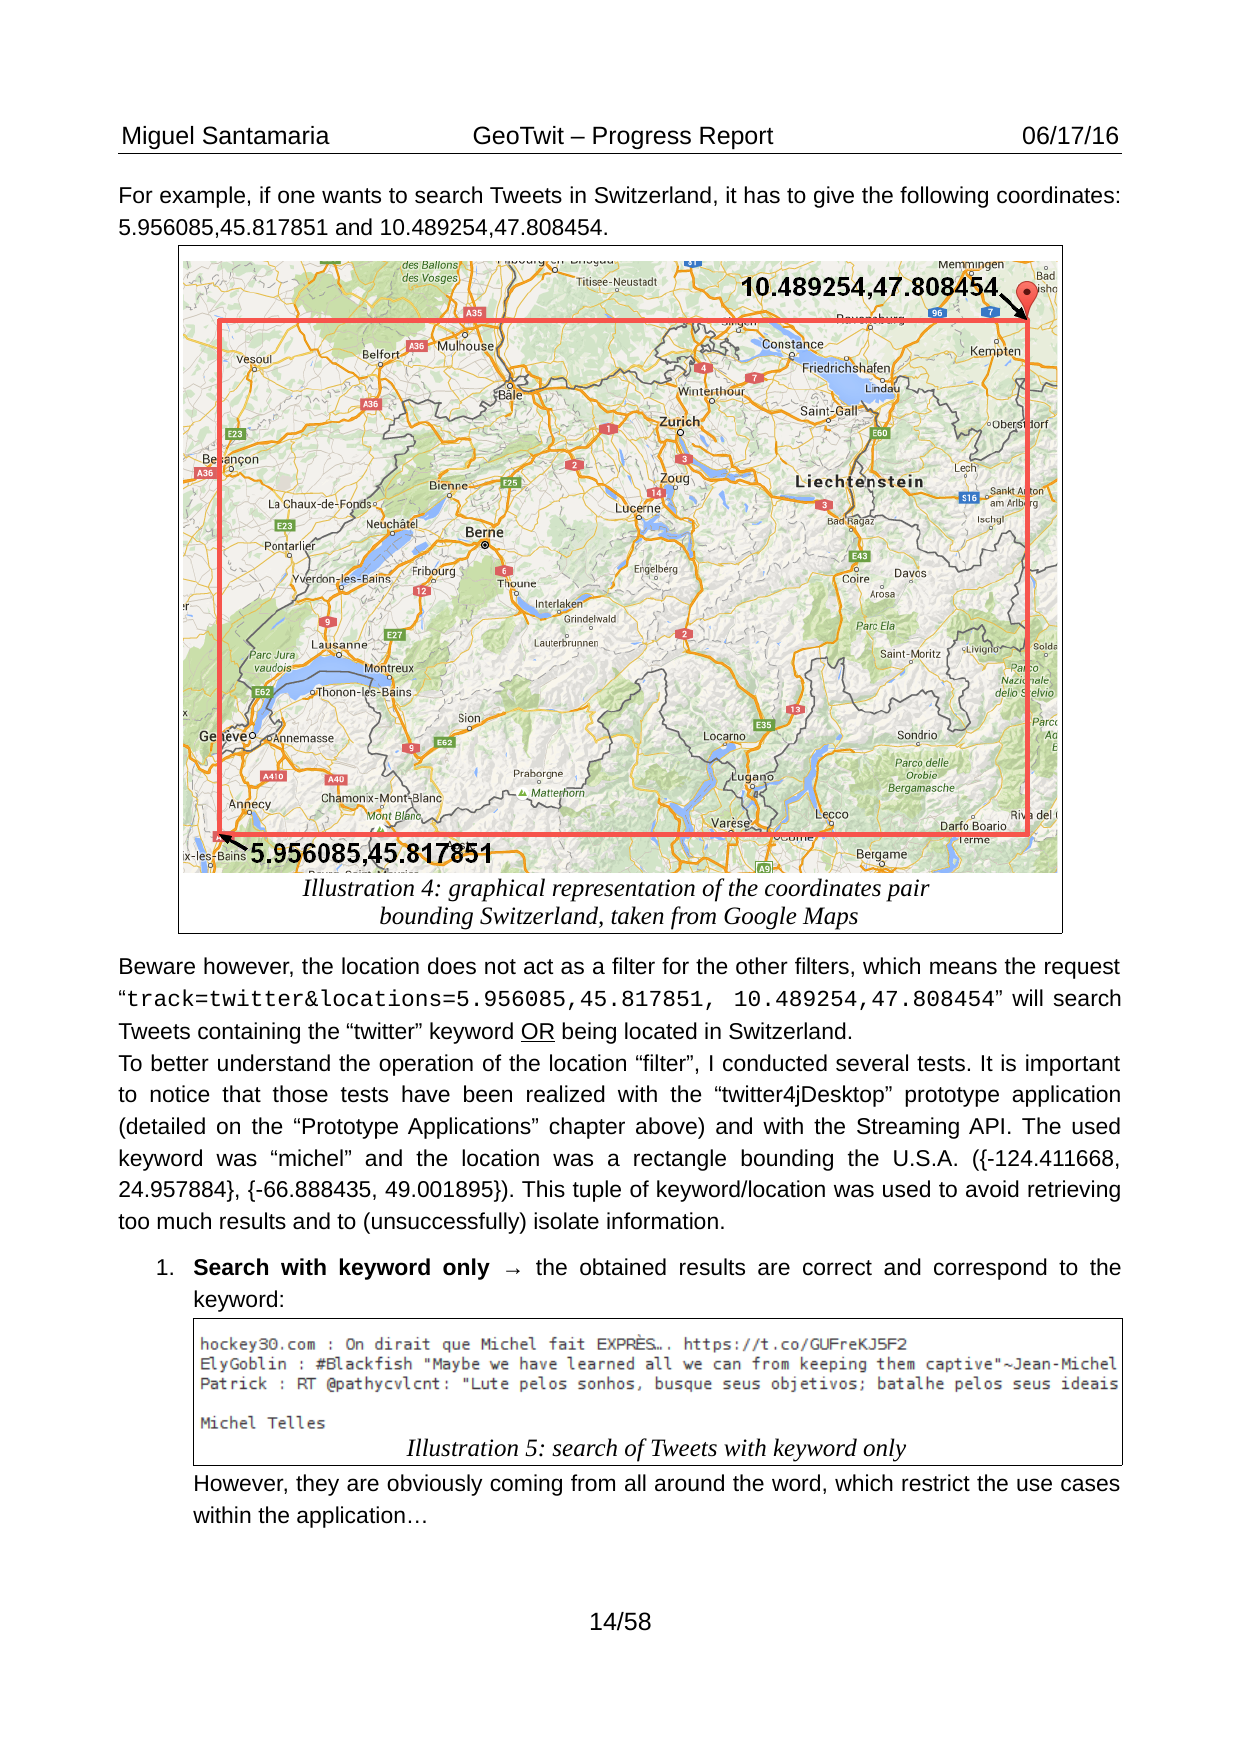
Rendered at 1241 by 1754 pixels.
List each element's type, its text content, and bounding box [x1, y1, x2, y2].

text Beware however, the location does not act as a filter for the other filters, which means the request “track=twitter&locations=5.956085,45.817851, 10.489254,47.808454” will search Tweets containing the “twitter” keyword OR being located in Switzerland. [118, 245, 1122, 1044]
text To better understand the operation of the location “filter”, I conducted several tests. It is important to notice that those tests have been realized with the “twitter4jDesktop” prototype application (detailed on the “Prototype Applications” chapter above) and with the Streaming API. The used keyword was “michel” and the location was a rectangle bounding the U.S.A. ({-124.411668, 24.957884}, {-66.888435, 49.001895}). This tuple of keyword/location was used to avoid retrieving too much results and to (unsuccessfully) isolate information. [118, 1050, 1122, 1234]
list However, they are obviously coming from all around the word, which restrict the use cases within the application… [156, 1317, 1122, 1528]
text For example, if one wants to search Tweets in Switzerland, it has to give the following coordinates: 5.956085,45.817851 and 10.489254,47.808454. [118, 182, 1122, 240]
text Illustration 4: graphical representation of the coordinates pair bounding Switzerland, taken from Google Maps [181, 873, 1059, 930]
list Illustration 5: search of Tweets with keyword only [196, 1433, 1119, 1462]
list [194, 1319, 1122, 1465]
list Search with keyword only → the obtained results are correct and correspond to the keyword: [156, 1254, 1122, 1312]
picture [196, 1333, 1119, 1433]
picture [183, 261, 1058, 873]
